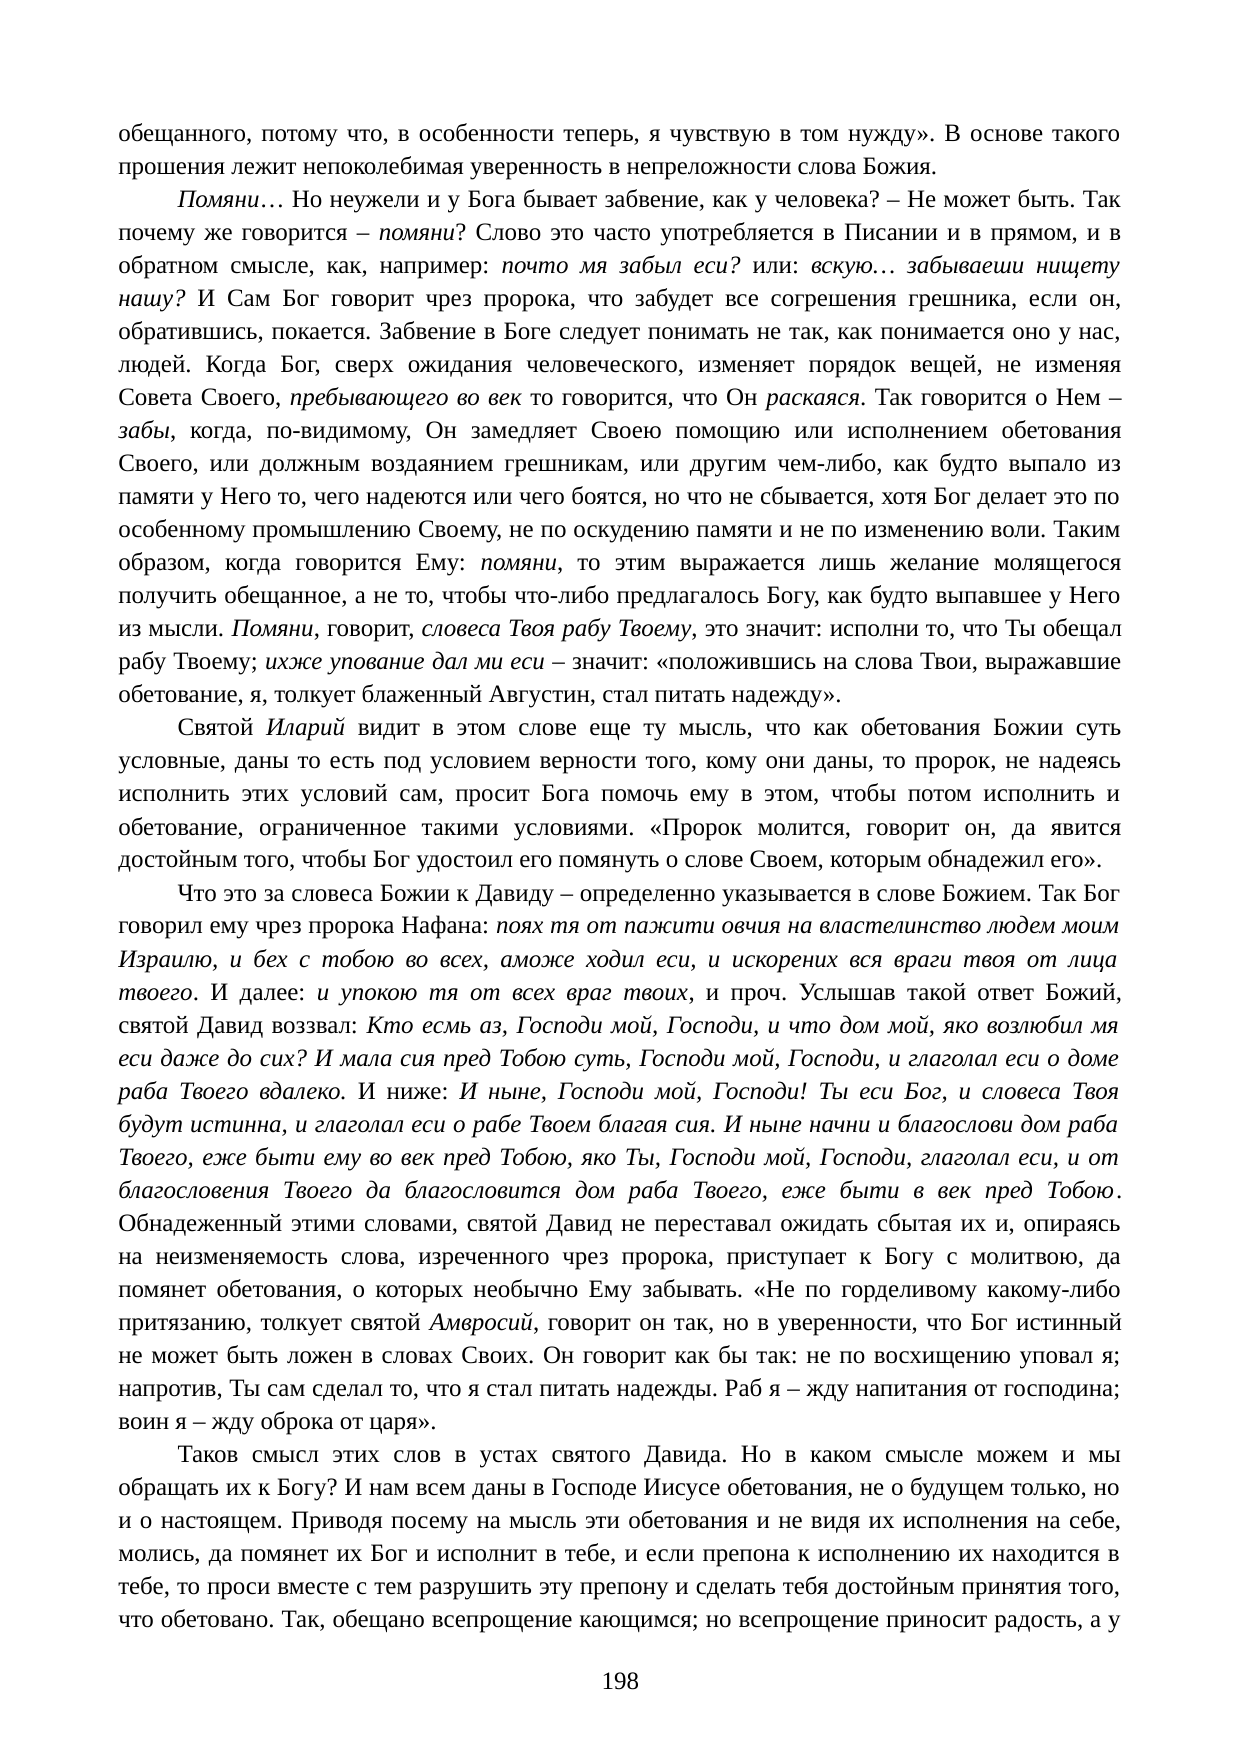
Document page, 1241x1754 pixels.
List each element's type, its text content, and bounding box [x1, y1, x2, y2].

text Что это за словеса Божии к Давиду – определенно указывается в слове Божием. Так Бог говорил ему чрез пророка Нафана: поях тя от пажити овчия на властелинство людем моим Израилю, и бех с тобою во всех, аможе ходил еси, и искорених вся враги твоя от лица твоего. И далее: и упокою тя от всех враг твоих, и проч. Услышав такой ответ Божий, святой Давид воззвал: Кто есмь аз, Господи мой, Господи, и что дом мой, яко возлюбил мя еси даже до сих? И мала сия пред Тобою суть, Господи мой, Господи, и глаголал еси о доме раба Твоего вдалеко. И ниже: И ныне, Господи мой, Господи! Ты еси Бог, и словеса Твоя будут истинна, и глаголал еси о рабе Твоем благая сия. И ныне начни и благослови дом раба Твоего, еже быти ему во век пред Тобою, яко Ты, Господи мой, Господи, глаголал еси, и от благословения Твоего да благословится дом раба Твоего, еже быти в век пред Тобою. Обнадеженный этими словами, святой Давид не переставал ожидать сбытая их и, опираясь на неизменяемость слова, изреченного чрез пророка, приступает к Богу с молитвою, да помянет обетования, о которых необычно Ему забывать. «Не по горделивому какому-либо притязанию, толкует святой Амвросий, говорит он так, но в уверенности, что Бог истинный не может быть ложен в словах Своих. Он говорит как бы так: не по восхищению уповал я; напротив, Ты сам сделал то, что я стал питать надежды. Раб я – жду напитания от господина; воин я – жду оброка от царя». [118, 878, 1122, 1435]
text обещанного, потому что, в особенности теперь, я чувствую в том нужду». В основе такого прошения лежит непоколебимая уверенность в непреложности слова Божия. [118, 118, 1122, 180]
text Помяни… Но неужели и у Бога бывает забвение, как у человека? – Не может быть. Так почему же говорится – помяни? Слово это часто употребляется в Писании и в прямом, и в обратном смысле, как, например: почто мя забыл еси? или: вскую… забываеши нищету нашу? И Сам Бог говорит чрез пророка, что забудет все согрешения грешника, если он, обратившись, покается. Забвение в Боге следует понимать не так, как понимается оно у нас, людей. Когда Бог, сверх ожидания человеческого, изменяет порядок вещей, не изменяя Совета Своего, пребывающего во век то говорится, что Он раскаяся. Так говорится о Нем – забы, когда, по-видимому, Он замедляет Своею помощию или исполнением обетования Своего, или должным воздаянием грешникам, или другим чем-либо, как будто выпало из памяти у Него то, чего надеются или чего боятся, но что не сбывается, хотя Бог делает это по особенному промышлению Своему, не по оскудению памяти и не по изменению воли. Таким образом, когда говорится Ему: помяни, то этим выражается лишь желание молящегося получить обещанное, а не то, чтобы что-либо предлагалось Богу, как будто выпавшее у Него из мысли. Помяни, говорит, словеса Твоя рабу Твоему, это значит: исполни то, что Ты обещал рабу Твоему; ихже упование дал ми еси – значит: «положившись на слова Твои, выражавшие обетование, я, толкует блаженный Августин, стал питать надежду». [118, 184, 1122, 708]
text Таков смысл этих слов в устах святого Давида. Но в каком смысле можем и мы обращать их к Богу? И нам всем даны в Господе Иисусе обетования, не о будущем только, но и о настоящем. Приводя посему на мысль эти обетования и не видя их исполнения на себе, молись, да помянет их Бог и исполнит в тебе, и если препона к исполнению их находится в тебе, то проси вместе с тем разрушить эту препону и сделать тебя достойным принятия того, что обетовано. Так, обещано всепрощение кающимся; но всепрощение приносит радость, а у [118, 1439, 1122, 1633]
text Святой Иларий видит в этом слове еще ту мысль, что как обетования Божии суть условные, даны то есть под условием верности того, кому они даны, то пророк, не надеясь исполнить этих условий сам, просит Бога помочь ему в этом, чтобы потом исполнить и обетование, ограниченное такими условиями. «Пророк молится, говорит он, да явится достойным того, чтобы Бог удостоил его помянуть о слове Своем, которым обнадежил его». [118, 712, 1122, 873]
